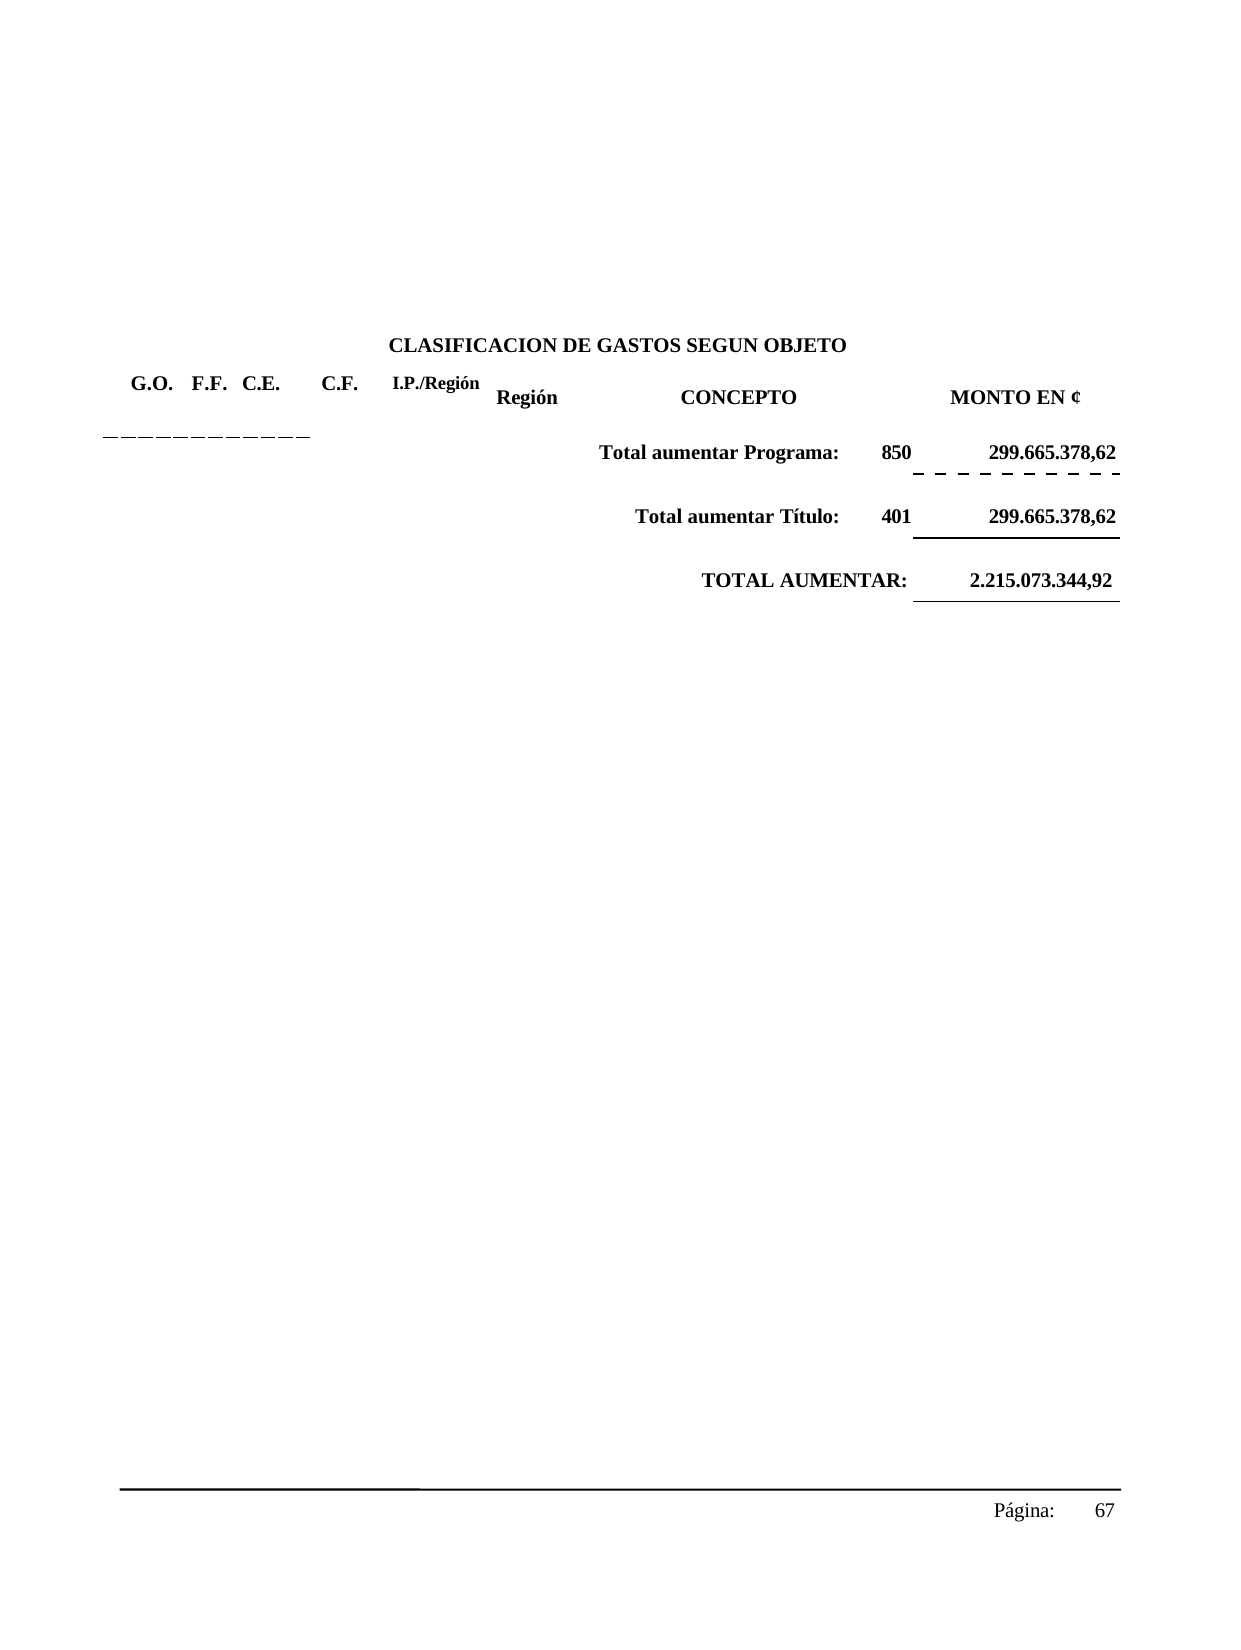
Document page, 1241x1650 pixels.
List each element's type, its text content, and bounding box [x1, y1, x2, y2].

text Total aumentar Programa: 850 299.665.378,62 [103, 440, 1116, 464]
text CONCEPTO MONTO EN ¢ [680, 385, 1137, 409]
text Total aumentar Título: 401 299.665.378,62 [103, 504, 1116, 528]
text G.O. F.F. C.E. C.F. I.P./Región [130, 371, 482, 395]
text Región [496, 385, 563, 409]
text TOTAL AUMENTAR: 2.215.073.344,92 [701, 568, 1137, 592]
text CLASIFICACION DE GASTOS SEGUN OBJETO [152, 333, 1083, 357]
